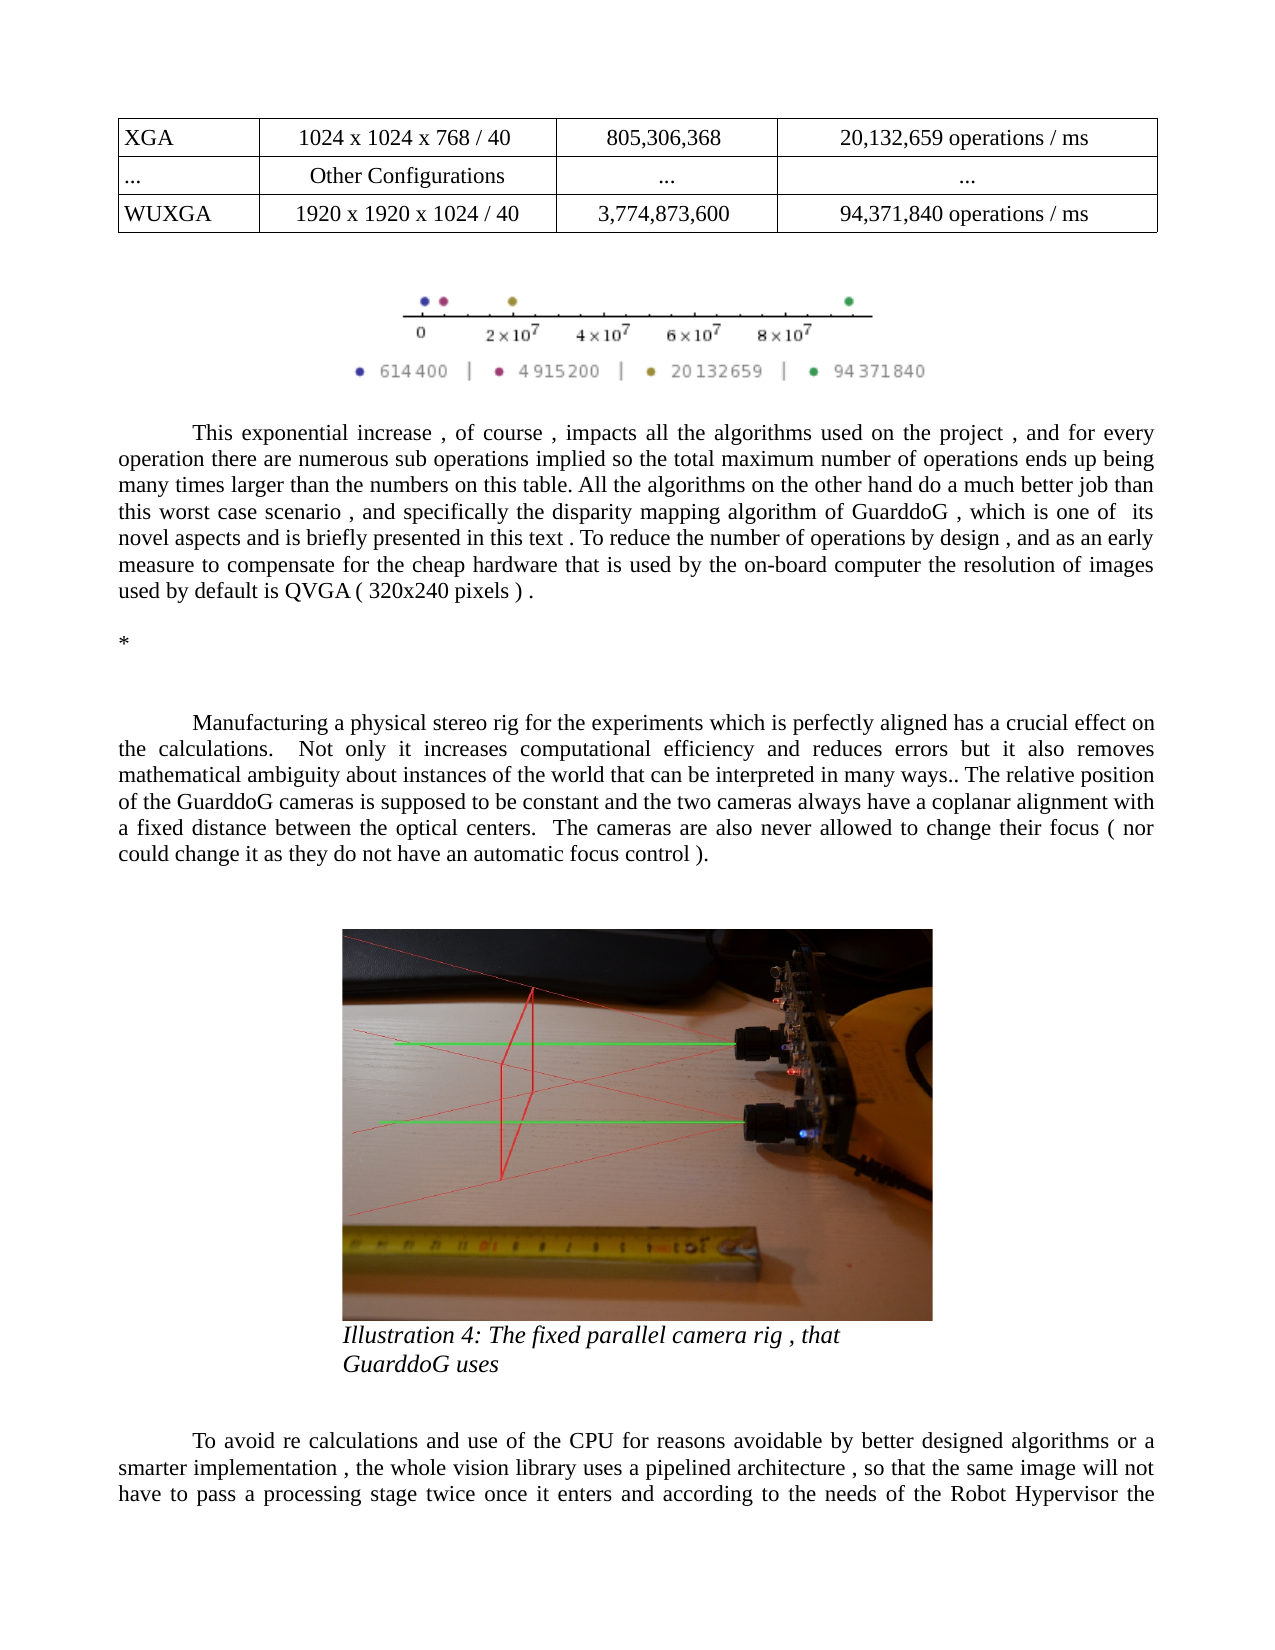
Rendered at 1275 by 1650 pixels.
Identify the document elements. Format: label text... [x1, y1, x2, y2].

text Manufacturing a physical stereo rig for the experiments which is perfectly aligned has a crucial effect on the calculations. Not only it increases computational efficiency and reduces errors but it also removes mathematical ambiguity about instances of the world that can be interpreted in many ways.. The relative position of the GuarddoG cameras is supposed to be constant and the two cameras always have a coplanar alignment with a fixed distance between the optical centers. The cameras are also never allowed to change their focus ( nor could change it as they do not have an automatic focus control ). [118, 709, 1157, 867]
table_cell 3,774,873,600 [557, 195, 777, 232]
text Illustration 4: The fixed parallel camera rig , that GuarddoG uses [342, 1321, 933, 1378]
text To avoid re calculations and use of the CPU for reasons avoidable by better designed algorithms or a smarter implementation , the whole vision library uses a pipelined architecture , so that the same image will not have to pass a processing stage twice once it enters and according to the needs of the Robot Hypervisor the [118, 1427, 1157, 1507]
table_cell 20,132,659 operations / ms [778, 119, 1157, 156]
table_cell ... [119, 157, 259, 194]
text This exponential increase , of course , impacts all the algorithms used on the project , and for every operation there are numerous sub operations implied so the total maximum number of operations ends up being many times larger than the numbers on this table. All the algorithms on the other hand do a much better job than this worst case scenario , and specifically the disparity mapping algorithm of GuarddoG , which is one of its novel aspects and is briefly presented in this text . To reduce the number of operations by design , and as an early measure to compensate for the cheap hardware that is used by the on-board computer the resolution of images used by default is QVGA ( 320x240 pixels ) . [118, 419, 1157, 603]
table_cell 1024 x 1024 x 768 / 40 [260, 119, 556, 156]
table_cell ... [778, 157, 1157, 194]
picture [350, 286, 926, 384]
table_cell 1920 x 1920 x 1024 / 40 [260, 195, 556, 232]
table_cell XGA [119, 119, 259, 156]
table_cell ... [557, 157, 777, 194]
text * [118, 630, 1157, 656]
picture [342, 929, 933, 1321]
table_cell 805,306,368 [557, 119, 777, 156]
table_cell Other Configurations [260, 157, 556, 194]
table_cell 94,371,840 operations / ms [778, 195, 1157, 232]
table_cell WUXGA [119, 195, 259, 232]
